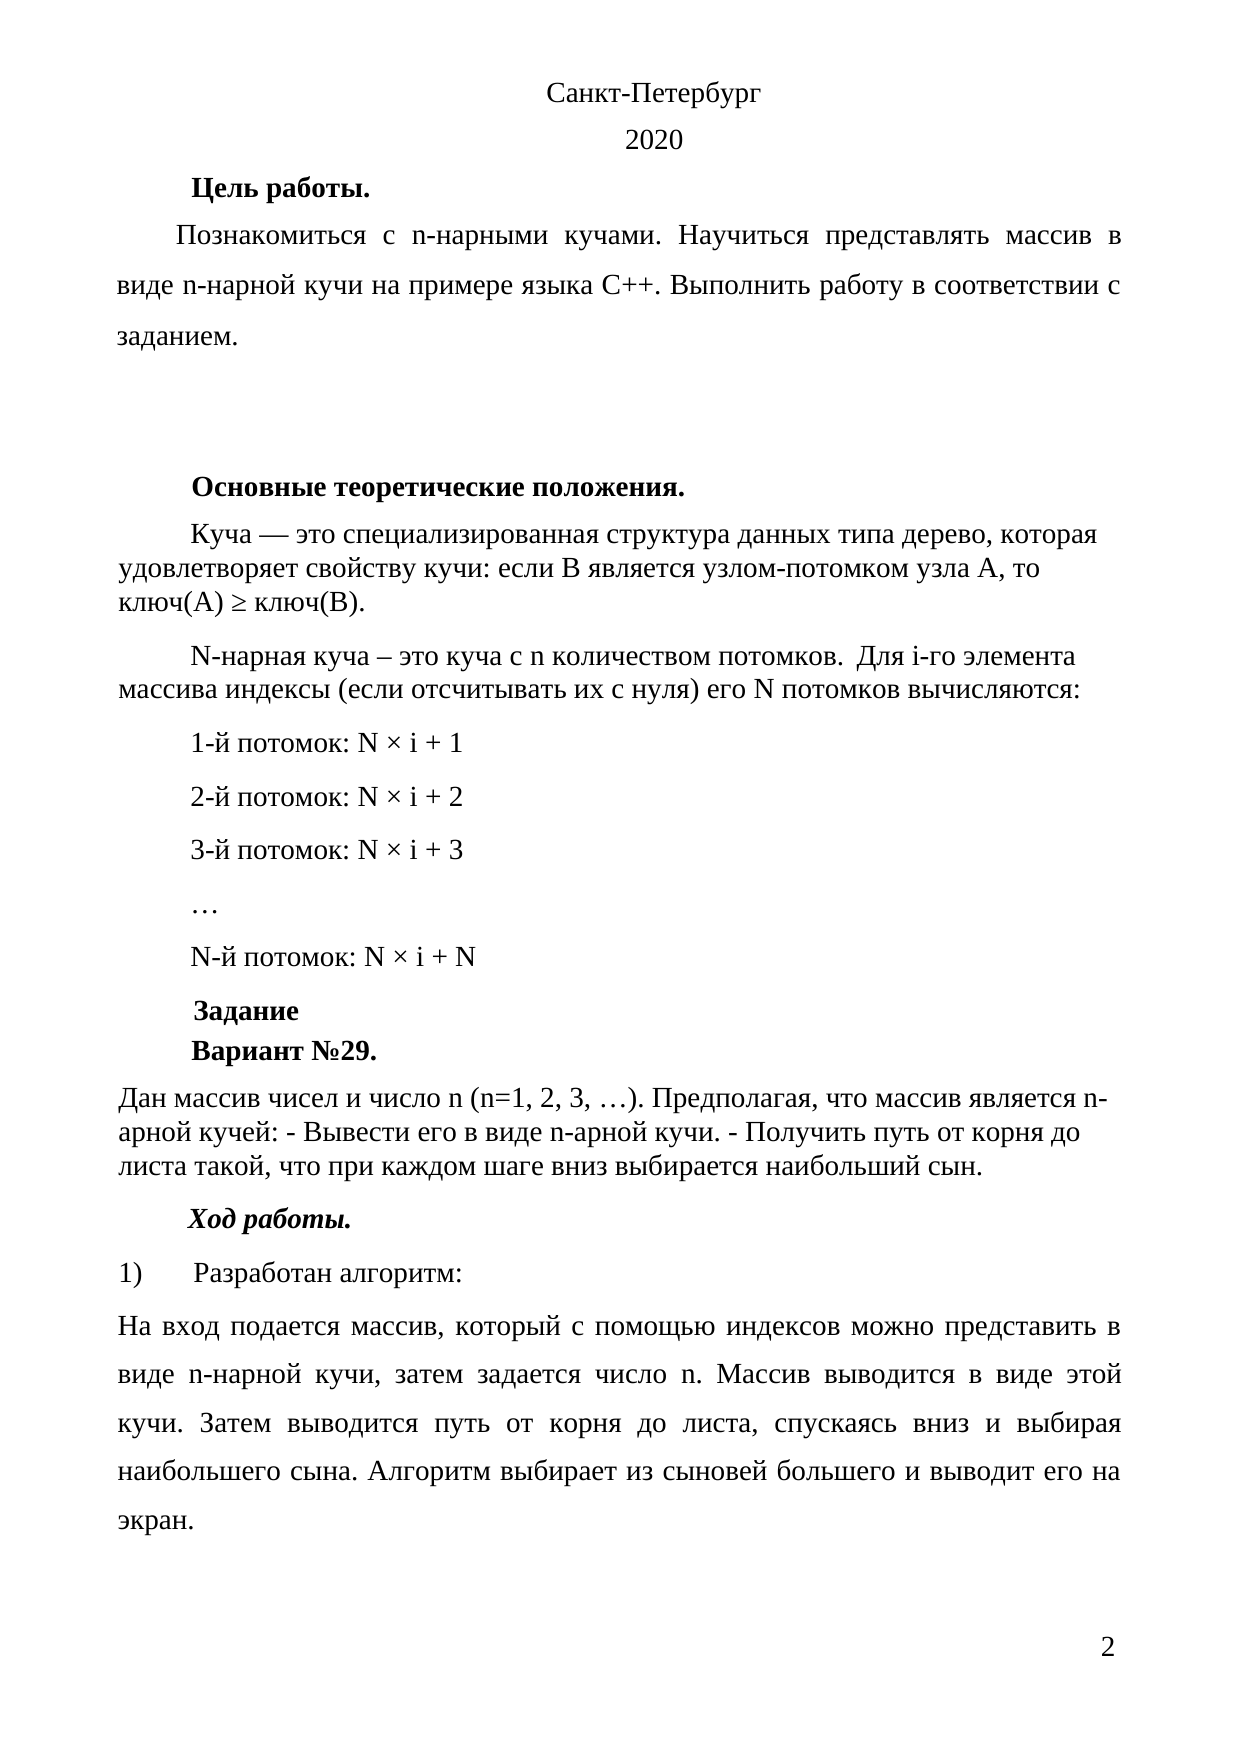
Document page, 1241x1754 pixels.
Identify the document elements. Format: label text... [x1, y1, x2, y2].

text На вход подается массив, который с помощью индексов можно представить в виде n-нарной кучи, затем задается число n. Массив выводится в виде этой кучи. Затем выводится путь от корня до листа, спускаясь вниз и выбирая наибольшего сына. Алгоритм выбирает из сыновей большего и выводит его на экран. [117, 1308, 1122, 1536]
text Дан массив чисел и число n (n=1, 2, 3, …). Предполагая, что массив является n-арной кучей: - Вывести его в виде n-арной кучи. - Получить путь от корня до листа такой, что при каждом шаге вниз выбирается наибольший сын. [118, 1080, 1122, 1181]
text 3-й потомок: N × i + 3 [118, 832, 1122, 866]
text 1-й потомок: N × i + 1 [118, 725, 1122, 759]
text Куча — это специализированная структура данных типа дерево, которая удовлетворяет свойству кучи: если B является узлом-потомком узла A, то ключ(A) ≥ ключ(B). [118, 517, 1122, 618]
text Задание [118, 993, 1122, 1026]
text Цель работы. [191, 170, 1122, 203]
text N-й потомок: N × i + N [118, 939, 1122, 973]
text Ход работы. [118, 1201, 1122, 1235]
text Вариант №29. [191, 1033, 1122, 1067]
text 2-й потомок: N × i + 2 [118, 779, 1122, 812]
text Познакомиться с n-нарными кучами. Научиться представлять массив в виде n-нарной кучи на примере языка С++. Выполнить работу в соответствии с заданием. [116, 217, 1122, 351]
text N-нарная куча – это куча с n количеством потомков. Для i-го элемента массива индексы (если отсчитывать их с нуля) его N потомков вычисляются: [118, 638, 1122, 705]
text … [118, 886, 1122, 919]
text 2020 [193, 122, 1122, 156]
text Санкт-Петербург [193, 75, 1122, 108]
text Основные теоретические положения. [191, 469, 1122, 503]
list Разработан алгоритм: [118, 1255, 1122, 1288]
